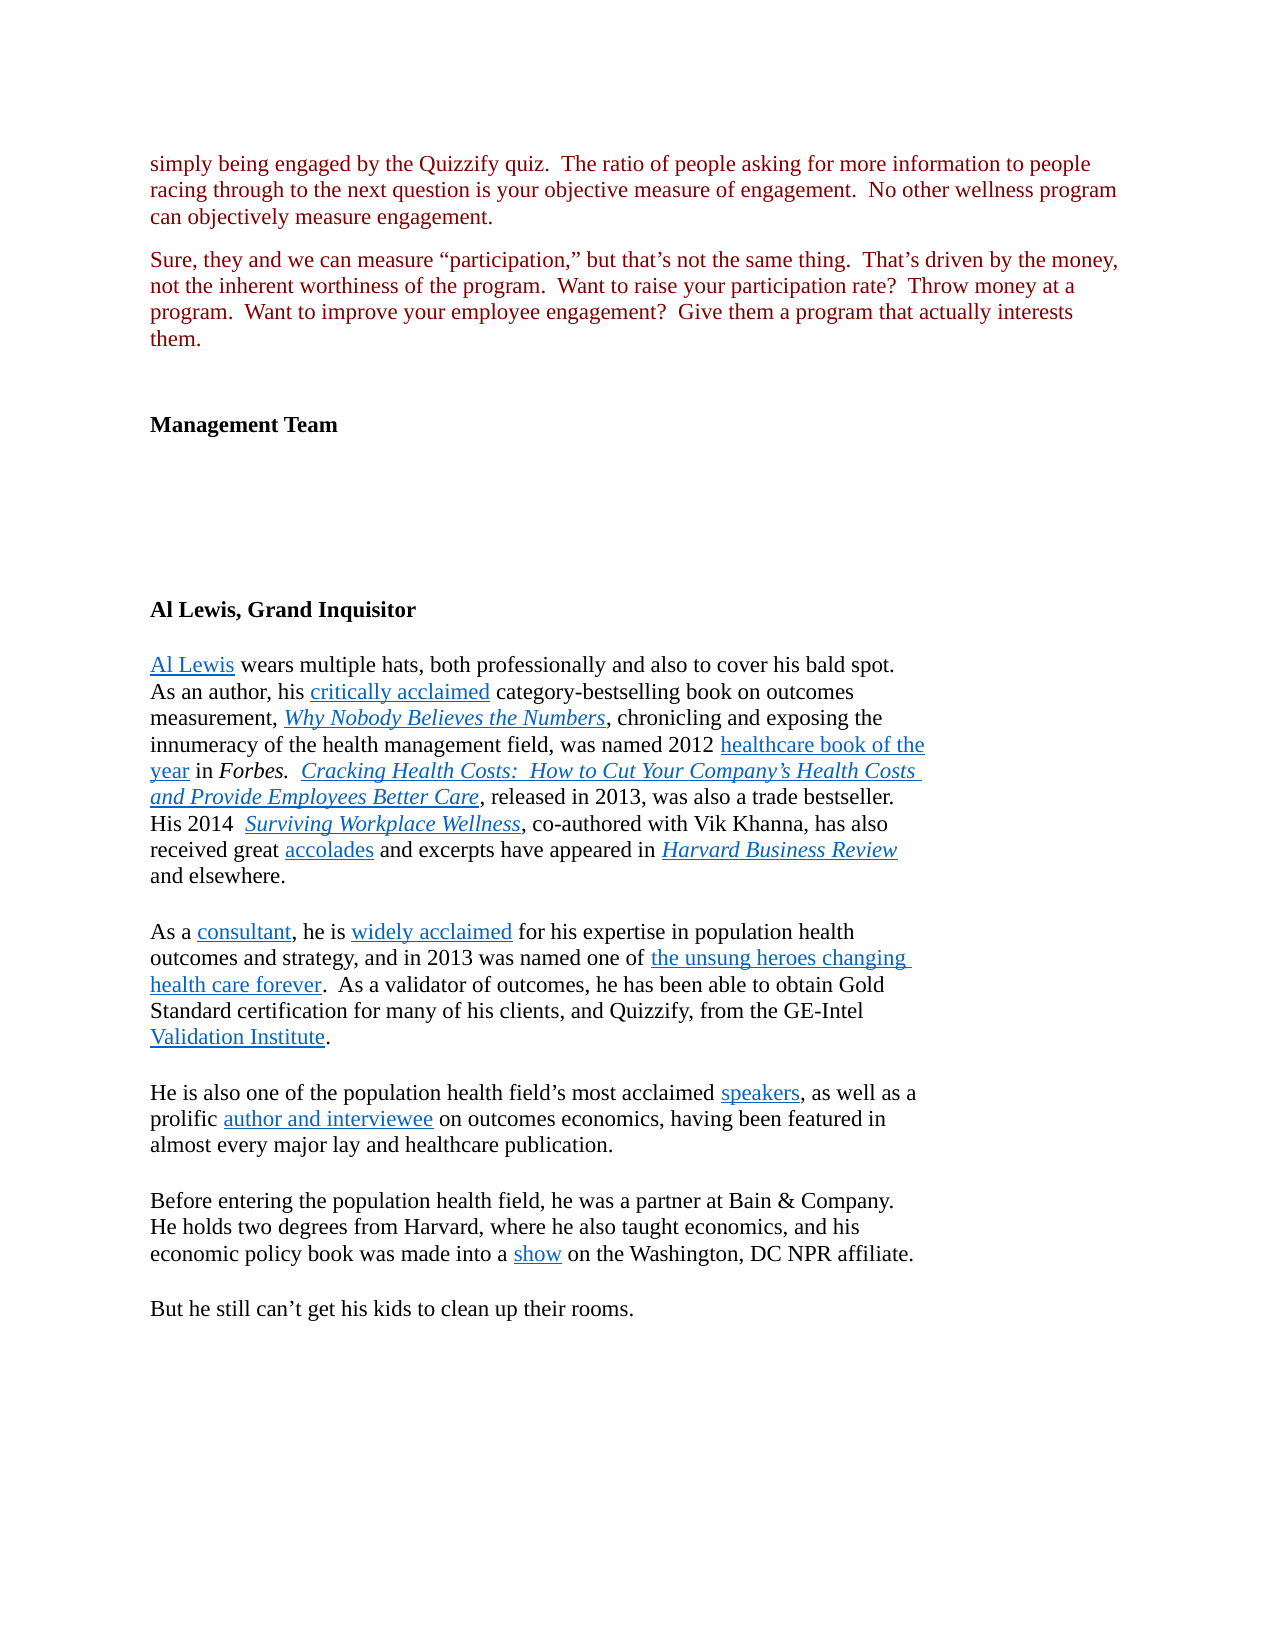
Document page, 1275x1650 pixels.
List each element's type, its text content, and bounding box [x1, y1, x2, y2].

text Management Team [150, 411, 1125, 437]
table_header Al Lewis, Grand Inquisitor Al Lewis wears multiple hats, both professionally and also to cover his bald spot. As an author, his critically acclaimed category-bestselling book on outcomes measurement, Why Nobody Believes the Numbers, chronicling and exposing the innumeracy of the health management field, was named 2012 healthcare book of the year in Forbes. Cracking Health Costs: How to Cut Your Company’s Health Costs and Provide Employees Better Care, released in 2013, was also a trade bestseller. His 2014 Surviving Workplace Wellness, co-authored with Vik Khanna, has also received great accolades and excerpts have appeared in Harvard Business Review and elsewhere. As a consultant, he is widely acclaimed for his expertise in population health outcomes and strategy, and in 2013 was named one of the unsung heroes changing health care forever. As a validator of outcomes, he has been able to obtain Gold Standard certification for many of his clients, and Quizzify, from the GE-Intel Validation Institute. He is also one of the population health field’s most acclaimed speakers, as well as a prolific author and interviewee on outcomes economics, having been featured in almost every major lay and healthcare publication. Before entering the population health field, he was a partner at Bain & Company. He holds two degrees from Harvard, where he also taught economics, and his economic policy book was made into a show on the Washington, DC NPR affiliate. But he still can’t get his kids to clean up their rooms. [147, 497, 928, 1354]
table_header [150, 500, 372, 567]
table_header [372, 500, 925, 567]
text Sure, they and we can measure “participation,” but that’s not the same thing. That’s driven by the money, not the inherent worthiness of the program. Want to raise your participation rate? Throw money at a program. Want to improve your employee engagement? Give them a program that actually interests them. [150, 246, 1125, 351]
text simply being engaged by the Quizzify quiz. The ratio of people asking for more information to people racing through to the next question is your objective measure of engagement. No other wellness program can objectively measure engagement. [150, 150, 1125, 229]
